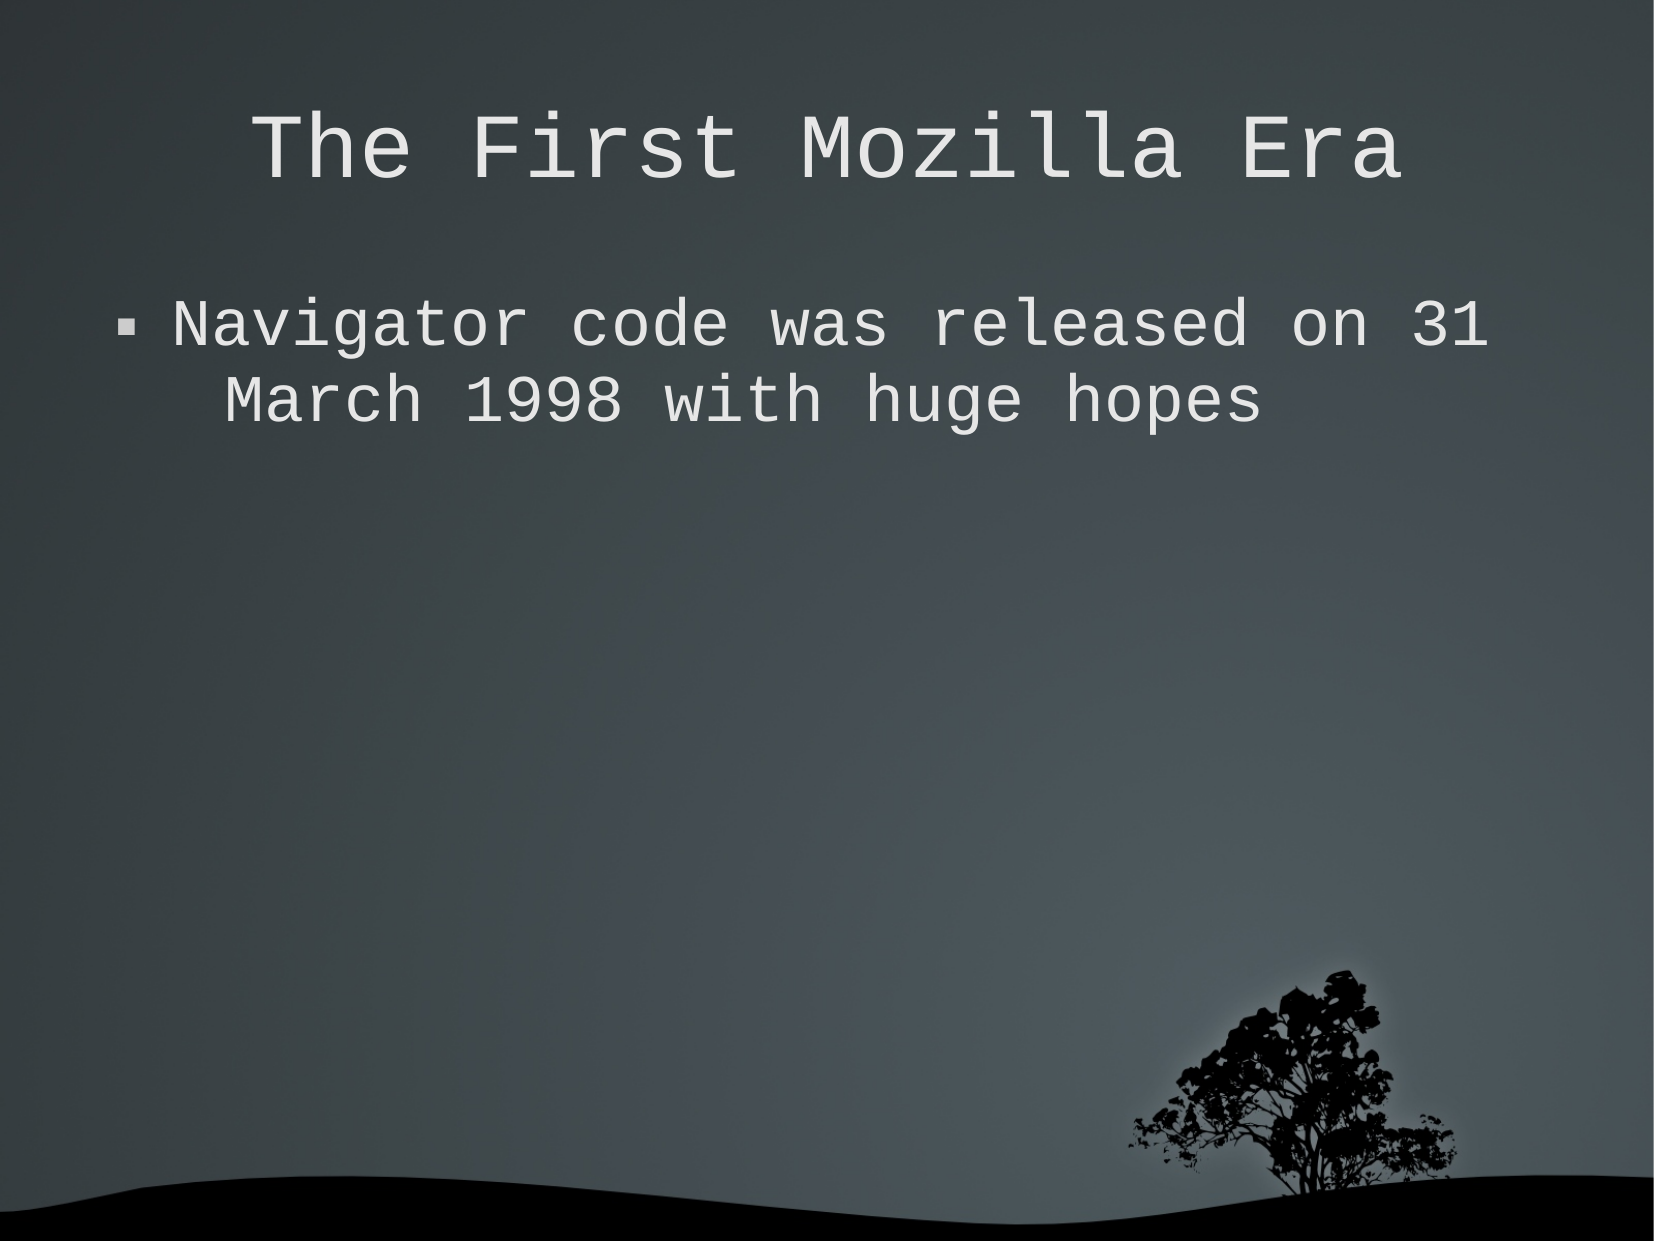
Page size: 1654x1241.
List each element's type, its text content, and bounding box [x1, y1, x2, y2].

picture [0, 0, 1654, 1241]
list Navigator code was released on 31 March 1998 with huge hopes [82, 290, 1571, 1094]
title The First Mozilla Era [82, 56, 1571, 250]
